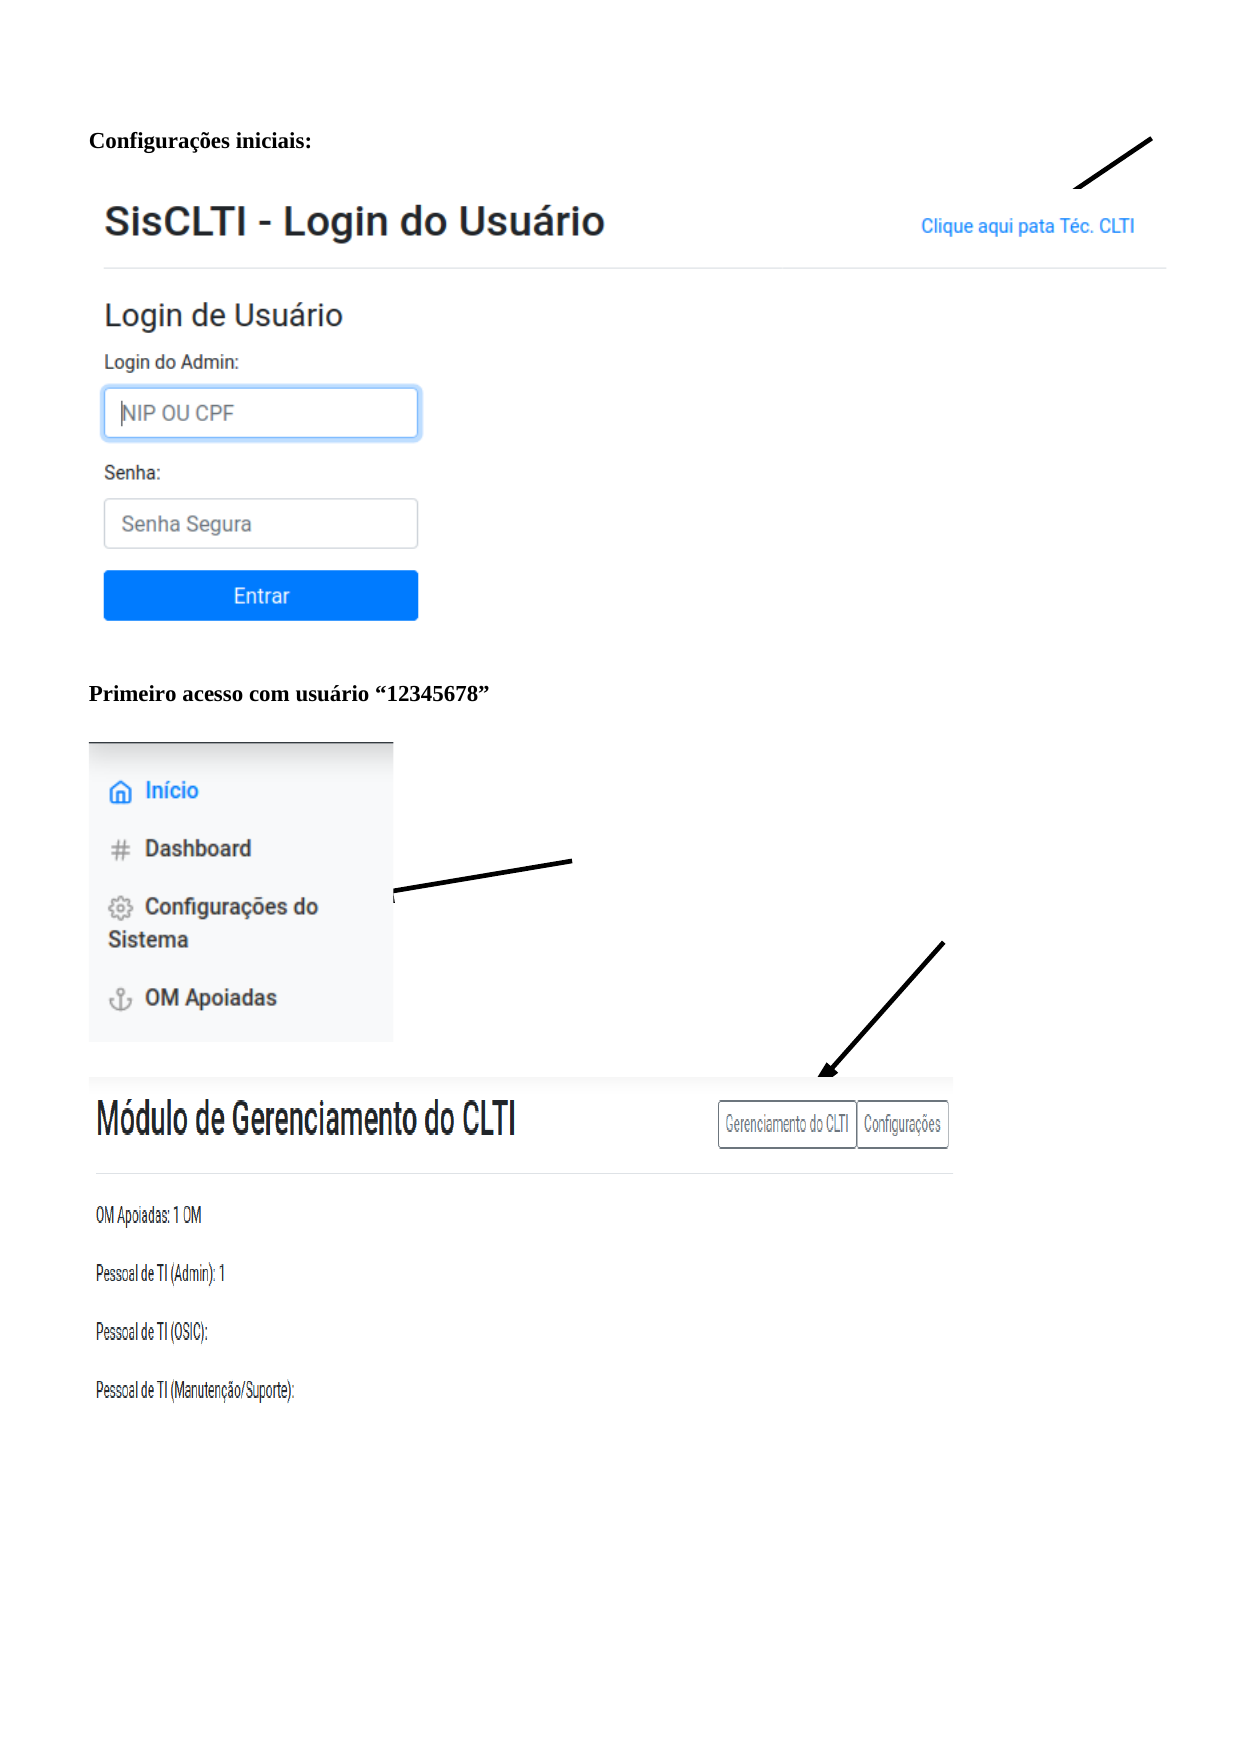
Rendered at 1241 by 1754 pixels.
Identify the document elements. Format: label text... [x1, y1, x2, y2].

text Primeiro acesso com usuário “12345678” [89, 680, 1166, 707]
picture [88, 189, 1167, 677]
picture [88, 1077, 954, 1433]
picture [88, 742, 394, 1042]
text Configurações iniciais: [89, 127, 1166, 153]
